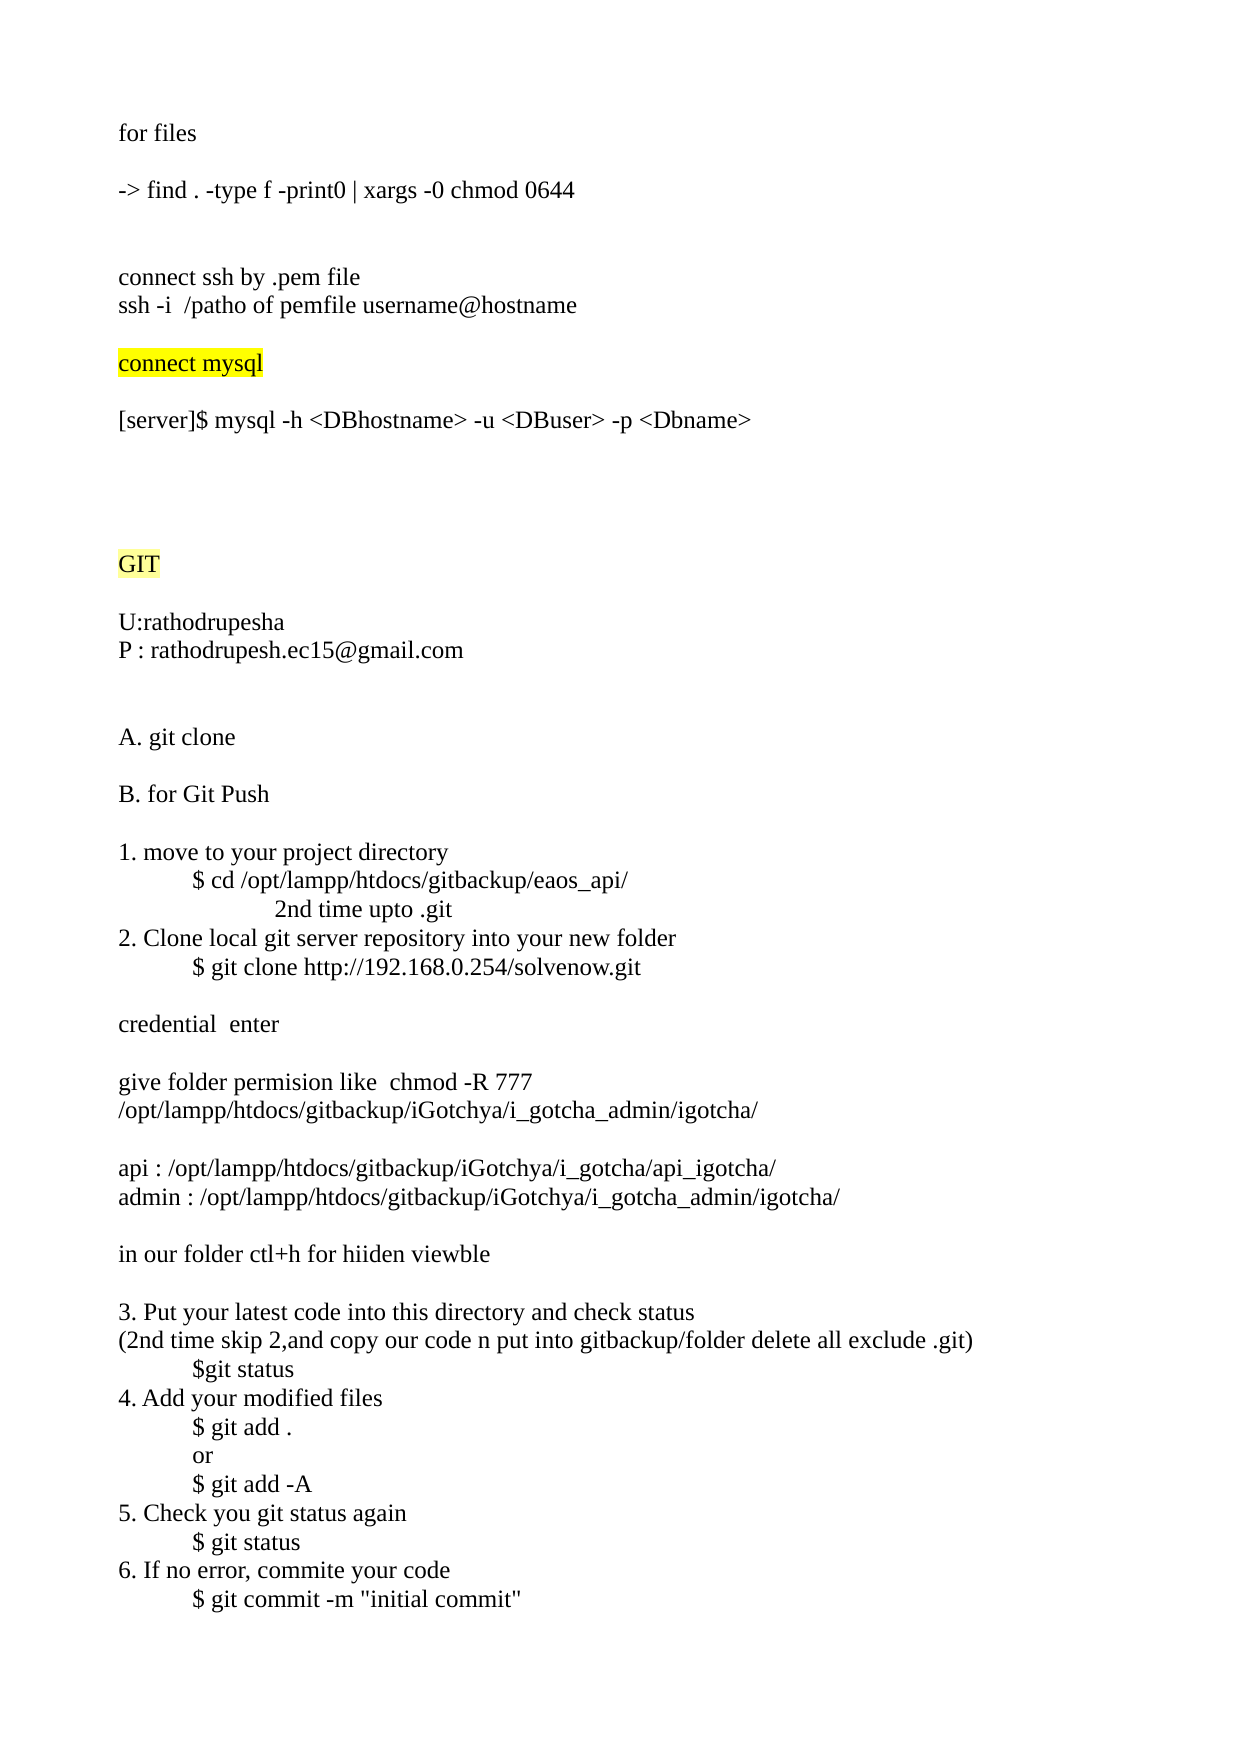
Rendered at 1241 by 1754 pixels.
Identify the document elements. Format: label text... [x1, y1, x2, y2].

text ssh -i /patho of pemfile username@hostname [118, 291, 1122, 319]
text P : rathodrupesh.ec15@gmail.com [118, 636, 1122, 664]
text 5. Check you git status again [118, 1498, 1122, 1527]
text or [118, 1441, 1122, 1469]
text U:rathodrupesha [118, 607, 1122, 636]
text $ git commit -m "initial commit" [118, 1584, 1122, 1613]
text [server]$ mysql -h <DBhostname> -u <DBuser> -p <Dbname> [118, 406, 1122, 434]
text $ git add . [118, 1412, 1122, 1441]
text (2nd time skip 2,and copy our code n put into gitbackup/folder delete all exclude .git) [118, 1326, 1122, 1354]
text 4. Add your modified files [118, 1383, 1122, 1412]
text 2. Clone local git server repository into your new folder [118, 923, 1122, 952]
text $ cd /opt/lampp/htdocs/gitbackup/eaos_api/ [118, 866, 1122, 894]
text admin : /opt/lampp/htdocs/gitbackup/iGotchya/i_gotcha_admin/igotcha/ [118, 1182, 1122, 1211]
text credential enter [118, 1009, 1122, 1038]
text $git status [118, 1354, 1122, 1383]
text 1. move to your project directory [118, 837, 1122, 866]
text 6. If no error, commite your code [118, 1556, 1122, 1584]
text connect mysql [118, 348, 1122, 377]
text api : /opt/lampp/htdocs/gitbackup/iGotchya/i_gotcha/api_igotcha/ [118, 1153, 1122, 1182]
text connect ssh by .pem file [118, 262, 1122, 291]
text A. git clone [118, 722, 1122, 751]
text in our folder ctl+h for hiiden viewble [118, 1239, 1122, 1268]
text 3. Put your latest code into this directory and check status [118, 1297, 1122, 1326]
text B. for Git Push [118, 779, 1122, 808]
text $ git status [118, 1527, 1122, 1556]
text for files [118, 118, 1122, 147]
text give folder permision like chmod -R 777 /opt/lampp/htdocs/gitbackup/iGotchya/i_gotcha_admin/igotcha/ [118, 1067, 1122, 1124]
text 2nd time upto .git [118, 894, 1122, 923]
text -> find . -type f -print0 | xargs -0 chmod 0644 [118, 176, 1122, 204]
text $ git add -A [118, 1469, 1122, 1498]
text GIT [118, 549, 1122, 578]
text $ git clone http://192.168.0.254/solvenow.git [118, 952, 1122, 981]
